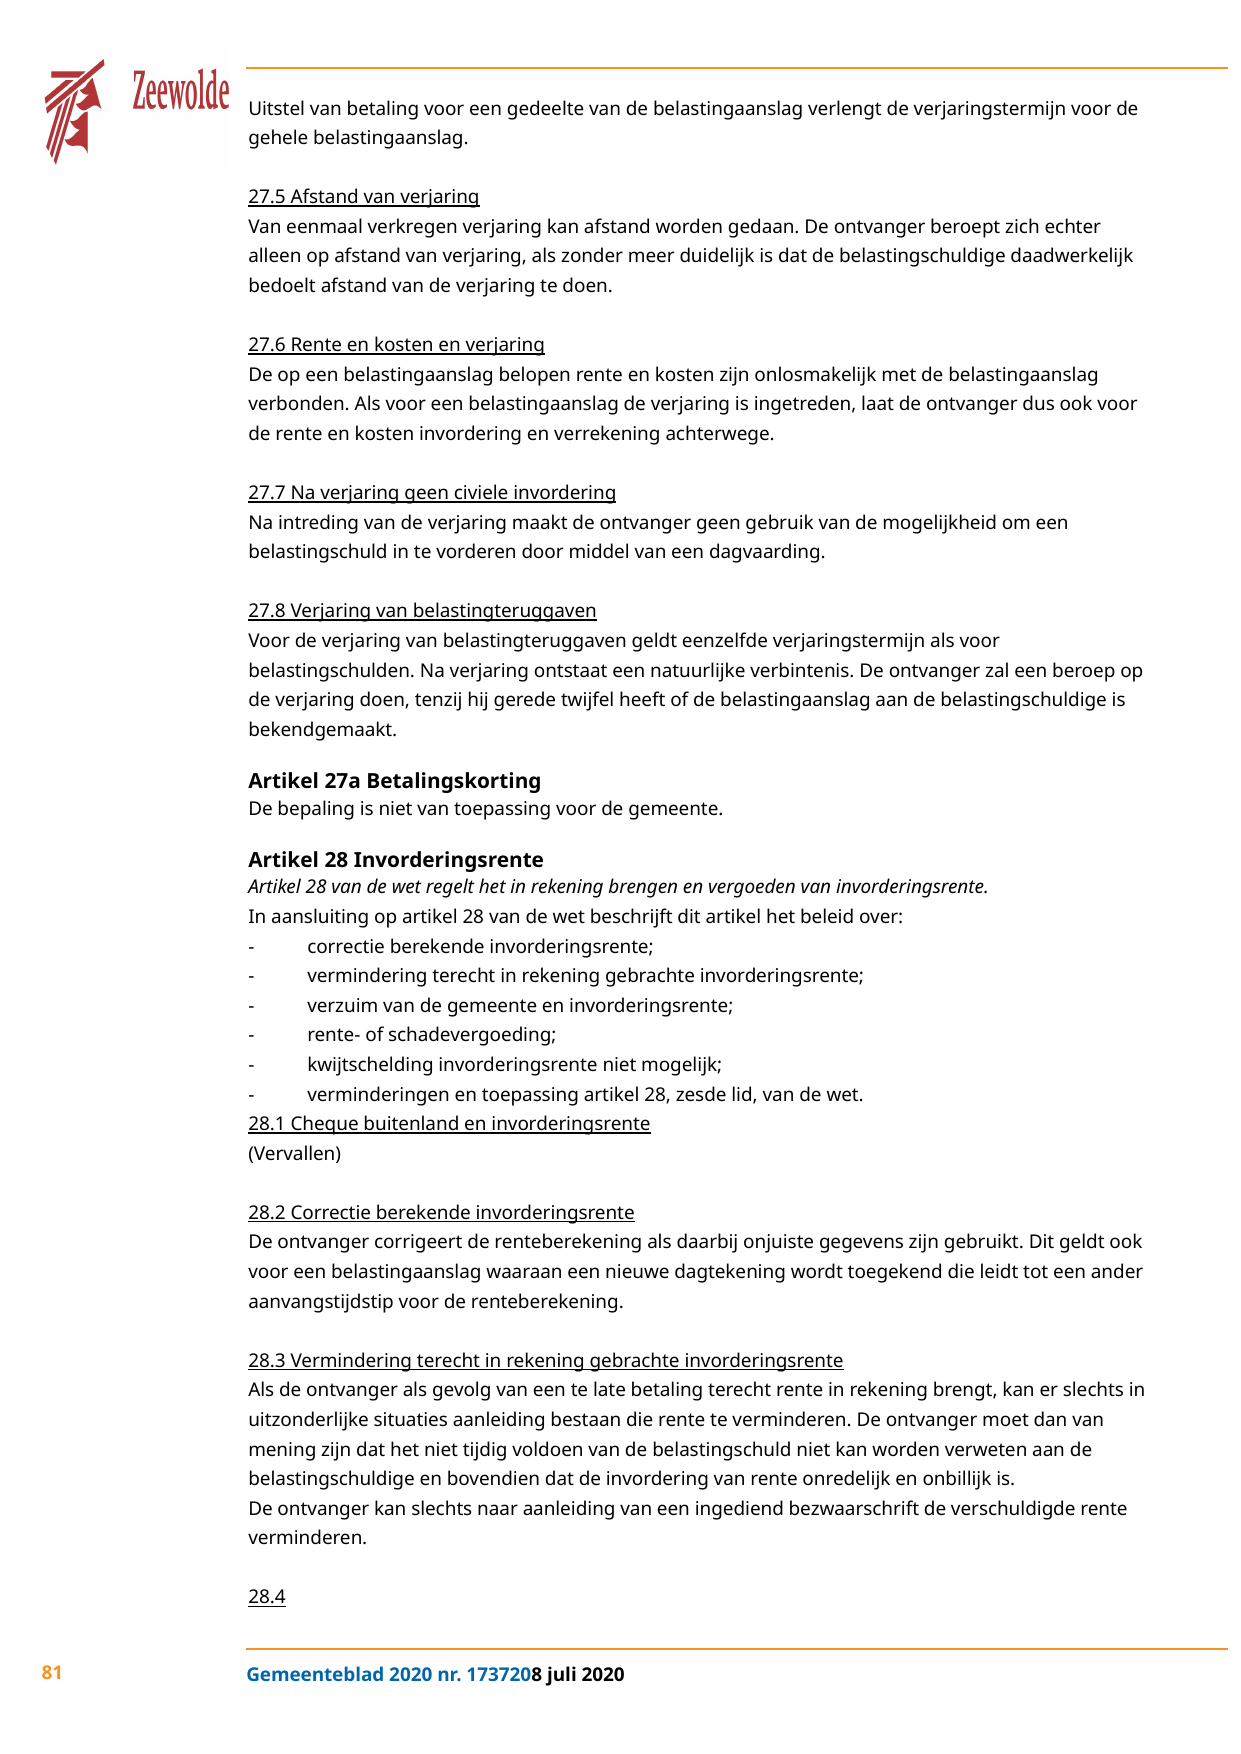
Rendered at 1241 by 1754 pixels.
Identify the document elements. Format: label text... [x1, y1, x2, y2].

text 28.4 [248, 1584, 1152, 1609]
text Van eenmaal verkregen verjaring kan afstand worden gedaan. De ontvanger beroept zich echter alleen op afstand van verjaring, als zonder meer duidelijk is dat de belastingschuldige daadwerkelijk bedoelt afstand van de verjaring te doen. [248, 213, 1152, 298]
list verzuim van de gemeente en invorderingsrente; [248, 992, 1152, 1018]
picture [41, 47, 231, 172]
text Artikel 27a Betalingskorting [248, 766, 1152, 795]
text Uitstel van betaling voor een gedeelte van de belastingaanslag verlengt de verjaringstermijn voor de gehele belastingaanslag. [248, 95, 1152, 150]
text Na intreding van de verjaring maakt de ontvanger geen gebruik van de mogelijkheid om een belastingschuld in te vorderen door middel van een dagvaarding. [248, 509, 1152, 564]
text Artikel 28 Invorderingsrente [248, 845, 1152, 874]
text 27.7 Na verjaring geen civiele invordering [248, 479, 1152, 505]
list vermindering terecht in rekening gebrachte invorderingsrente; [248, 962, 1152, 988]
text 27.5 Afstand van verjaring [248, 183, 1152, 209]
list verminderingen en toepassing artikel 28, zesde lid, van de wet. [248, 1081, 1152, 1107]
text De ontvanger kan slechts naar aanleiding van een ingediend bezwaarschrift de verschuldigde rente verminderen. [248, 1495, 1152, 1550]
text 28.2 Correctie berekende invorderingsrente [248, 1199, 1152, 1225]
list rente- of schadevergoeding; [248, 1022, 1152, 1047]
text In aansluiting op artikel 28 van de wet beschrijft dit artikel het beleid over: [248, 903, 1152, 929]
text 28.3 Vermindering terecht in rekening gebrachte invorderingsrente [248, 1347, 1152, 1373]
text Als de ontvanger als gevolg van een te late betaling terecht rente in rekening brengt, kan er slechts in uitzonderlijke situaties aanleiding bestaan die rente te verminderen. De ontvanger moet dan van mening zijn dat het niet tijdig voldoen van de belastingschuld niet kan worden verweten aan de belastingschuldige en bovendien dat de invordering van rente onredelijk en onbillijk is. [248, 1377, 1152, 1491]
text De op een belastingaanslag belopen rente en kosten zijn onlosmakelijk met de belastingaanslag verbonden. Als voor een belastingaanslag de verjaring is ingetreden, laat de ontvanger dus ook voor de rente en kosten invordering en verrekening achterwege. [248, 361, 1152, 446]
text De ontvanger corrigeert de renteberekening als daarbij onjuiste gegevens zijn gebruikt. Dit geldt ook voor een belastingaanslag waaraan een nieuwe dagtekening wordt toegekend die leidt tot een ander aanvangstijdstip voor de renteberekening. [248, 1229, 1152, 1314]
text Voor de verjaring van belastingteruggaven geldt eenzelfde verjaringstermijn als voor belastingschulden. Na verjaring ontstaat een natuurlijke verbintenis. De ontvanger zal een beroep op de verjaring doen, tenzij hij gerede twijfel heeft of de belastingaanslag aan de belastingschuldige is bekendgemaakt. [248, 627, 1152, 742]
text Artikel 28 van de wet regelt het in rekening brengen en vergoeden van invorderingsrente. [248, 874, 1152, 899]
text 27.8 Verjaring van belastingteruggaven [248, 598, 1152, 623]
text (Vervallen) [248, 1140, 1152, 1166]
text 28.1 Cheque buitenland en invorderingsrente [248, 1110, 1152, 1136]
text De bepaling is niet van toepassing voor de gemeente. [248, 795, 1152, 821]
list correctie berekende invorderingsrente; [248, 933, 1152, 959]
text 27.6 Rente en kosten en verjaring [248, 331, 1152, 357]
list kwijtschelding invorderingsrente niet mogelijk; [248, 1051, 1152, 1077]
